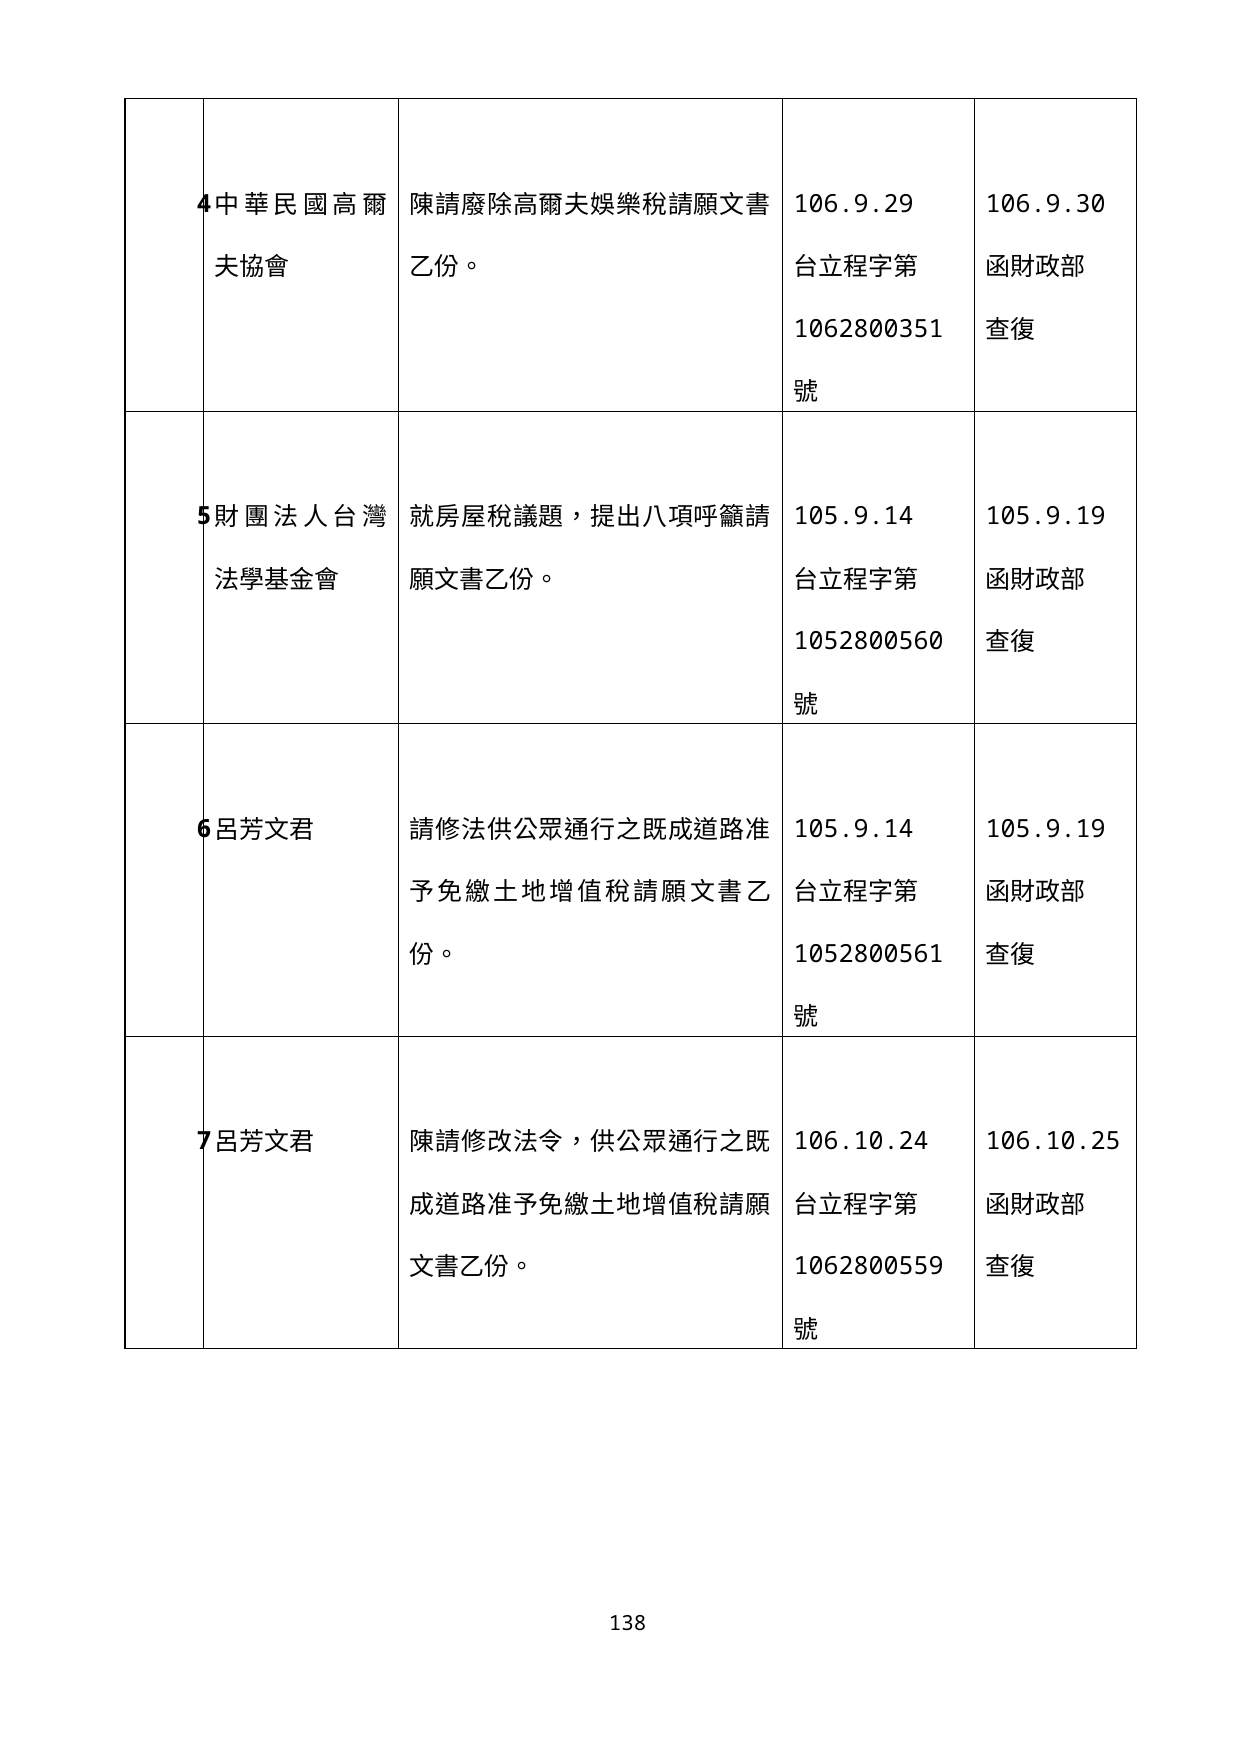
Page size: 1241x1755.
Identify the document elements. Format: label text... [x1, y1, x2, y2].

table_cell [126, 724, 203, 1036]
table_cell 106.10.25 函財政部 查復 [975, 1037, 1136, 1348]
table_cell 就房屋稅議題，提出八項呼籲請願文書乙份。 [399, 412, 782, 723]
table_cell 105.9.14 台立程字第 1052800560號 [783, 412, 974, 723]
table_cell 陳請修改法令，供公眾通行之既成道路准予免繳土地增值稅請願文書乙份。 [399, 1037, 782, 1348]
table_cell 呂芳文君 [204, 724, 398, 1036]
table_cell 105.9.19 函財政部 查復 [975, 724, 1136, 1036]
table_cell 中華民國高爾夫協會 [204, 99, 398, 411]
table_cell 財團法人台灣法學基金會 [204, 412, 398, 723]
table_cell 呂芳文君 [204, 1037, 398, 1348]
table_cell 105.9.19 函財政部 查復 [975, 412, 1136, 723]
table_cell [126, 99, 203, 411]
table_cell 陳請廢除高爾夫娛樂稅請願文書乙份。 [399, 99, 782, 411]
table_cell 105.9.14 台立程字第 1052800561號 [783, 724, 974, 1036]
table_cell 106.9.30 函財政部 查復 [975, 99, 1136, 411]
table_cell 請修法供公眾通行之既成道路准予免繳土地增值稅請願文書乙份。 [399, 724, 782, 1036]
table_cell [126, 412, 203, 723]
table_cell [126, 1037, 203, 1348]
table_cell 106.9.29 台立程字第 1062800351號 [783, 99, 974, 411]
table_cell 106.10.24 台立程字第 1062800559號 [783, 1037, 974, 1348]
